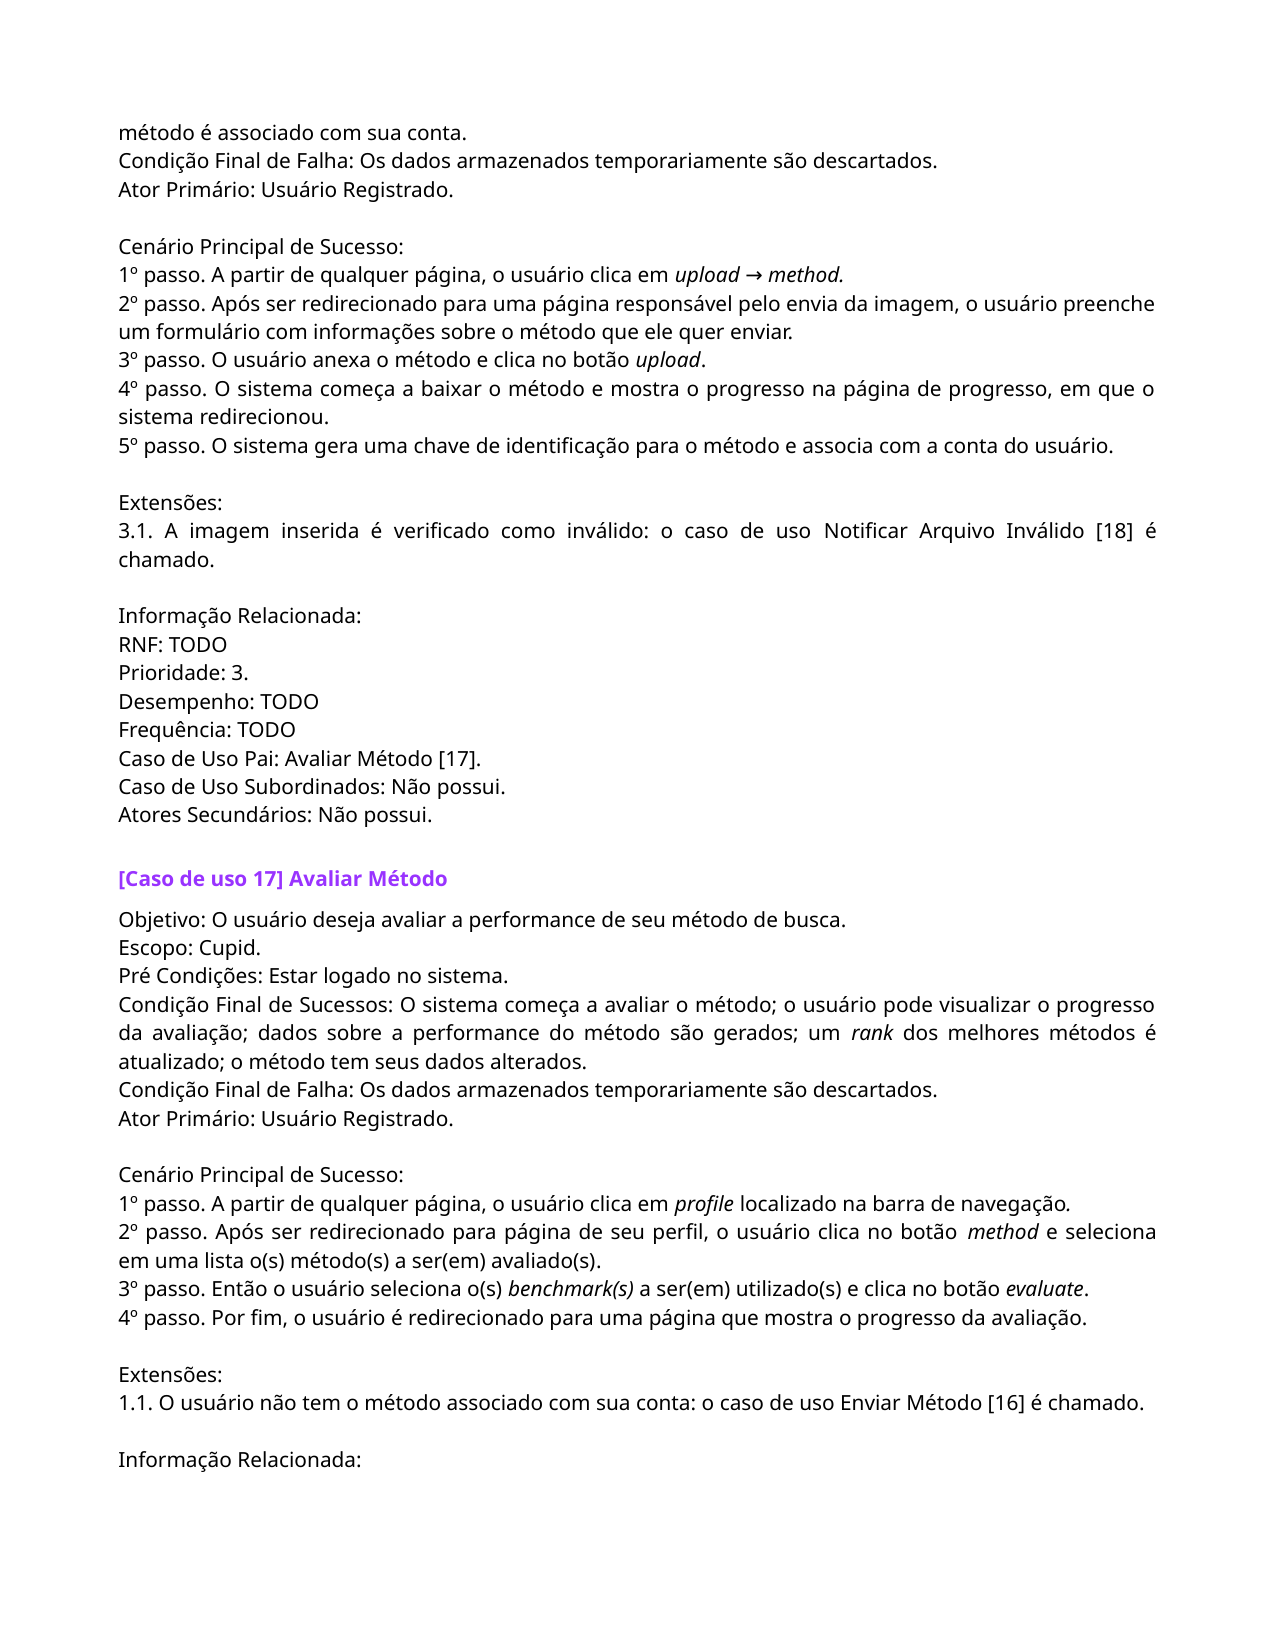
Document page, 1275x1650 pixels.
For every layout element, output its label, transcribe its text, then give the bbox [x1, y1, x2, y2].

text Ator Primário: Usuário Registrado. [118, 1104, 1157, 1132]
text 5º passo. O sistema gera uma chave de identificação para o método e associa com a conta do usuário. [118, 431, 1157, 459]
text Caso de Uso Pai: Avaliar Método [17]. [118, 744, 1157, 772]
text método é associado com sua conta. [118, 118, 1157, 147]
text Atores Secundários: Não possui. [118, 801, 1157, 829]
text 3.1. A imagem inserida é verificado como inválido: o caso de uso Notificar Arquivo Inválido [18] é chamado. [118, 516, 1157, 573]
text 4º passo. Por fim, o usuário é redirecionado para uma página que mostra o progresso da avaliação. [118, 1303, 1157, 1331]
text Prioridade: 3. [118, 658, 1157, 687]
text Frequência: TODO [118, 715, 1157, 744]
text RNF: TODO [118, 630, 1157, 658]
text 3º passo. Então o usuário seleciona o(s) benchmark(s) a ser(em) utilizado(s) e clica no botão evaluate. [118, 1274, 1157, 1303]
subtitle [Caso de uso 17] Avaliar Método [118, 864, 1157, 892]
text Condição Final de Sucessos: O sistema começa a avaliar o método; o usuário pode visualizar o progresso da avaliação; dados sobre a performance do método são gerados; um rank dos melhores métodos é atualizado; o método tem seus dados alterados. [118, 990, 1157, 1075]
text Extensões: [118, 1360, 1157, 1388]
text 1º passo. A partir de qualquer página, o usuário clica em upload → method. [118, 260, 1157, 289]
text Cenário Principal de Sucesso: [118, 232, 1157, 260]
text 1.1. O usuário não tem o método associado com sua conta: o caso de uso Enviar Método [16] é chamado. [118, 1388, 1157, 1417]
text 2º passo. Após ser redirecionado para página de seu perfil, o usuário clica no botão method e seleciona em uma lista o(s) método(s) a ser(em) avaliado(s). [118, 1217, 1157, 1274]
text Pré Condições: Estar logado no sistema. [118, 962, 1157, 990]
text Condição Final de Falha: Os dados armazenados temporariamente são descartados. [118, 1075, 1157, 1104]
text 3º passo. O usuário anexa o método e clica no botão upload. [118, 346, 1157, 374]
text Ator Primário: Usuário Registrado. [118, 175, 1157, 203]
text 1º passo. A partir de qualquer página, o usuário clica em profile localizado na barra de navegação. [118, 1189, 1157, 1217]
text Escopo: Cupid. [118, 933, 1157, 962]
text Informação Relacionada: [118, 1445, 1157, 1473]
text Informação Relacionada: [118, 602, 1157, 630]
text Condição Final de Falha: Os dados armazenados temporariamente são descartados. [118, 147, 1157, 175]
text Objetivo: O usuário deseja avaliar a performance de seu método de busca. [118, 905, 1157, 933]
text Caso de Uso Subordinados: Não possui. [118, 772, 1157, 801]
text Cenário Principal de Sucesso: [118, 1161, 1157, 1189]
text Extensões: [118, 488, 1157, 516]
text Desempenho: TODO [118, 687, 1157, 715]
text 4º passo. O sistema começa a baixar o método e mostra o progresso na página de progresso, em que o sistema redirecionou. [118, 374, 1157, 431]
text 2º passo. Após ser redirecionado para uma página responsável pelo envia da imagem, o usuário preenche um formulário com informações sobre o método que ele quer enviar. [118, 289, 1157, 346]
